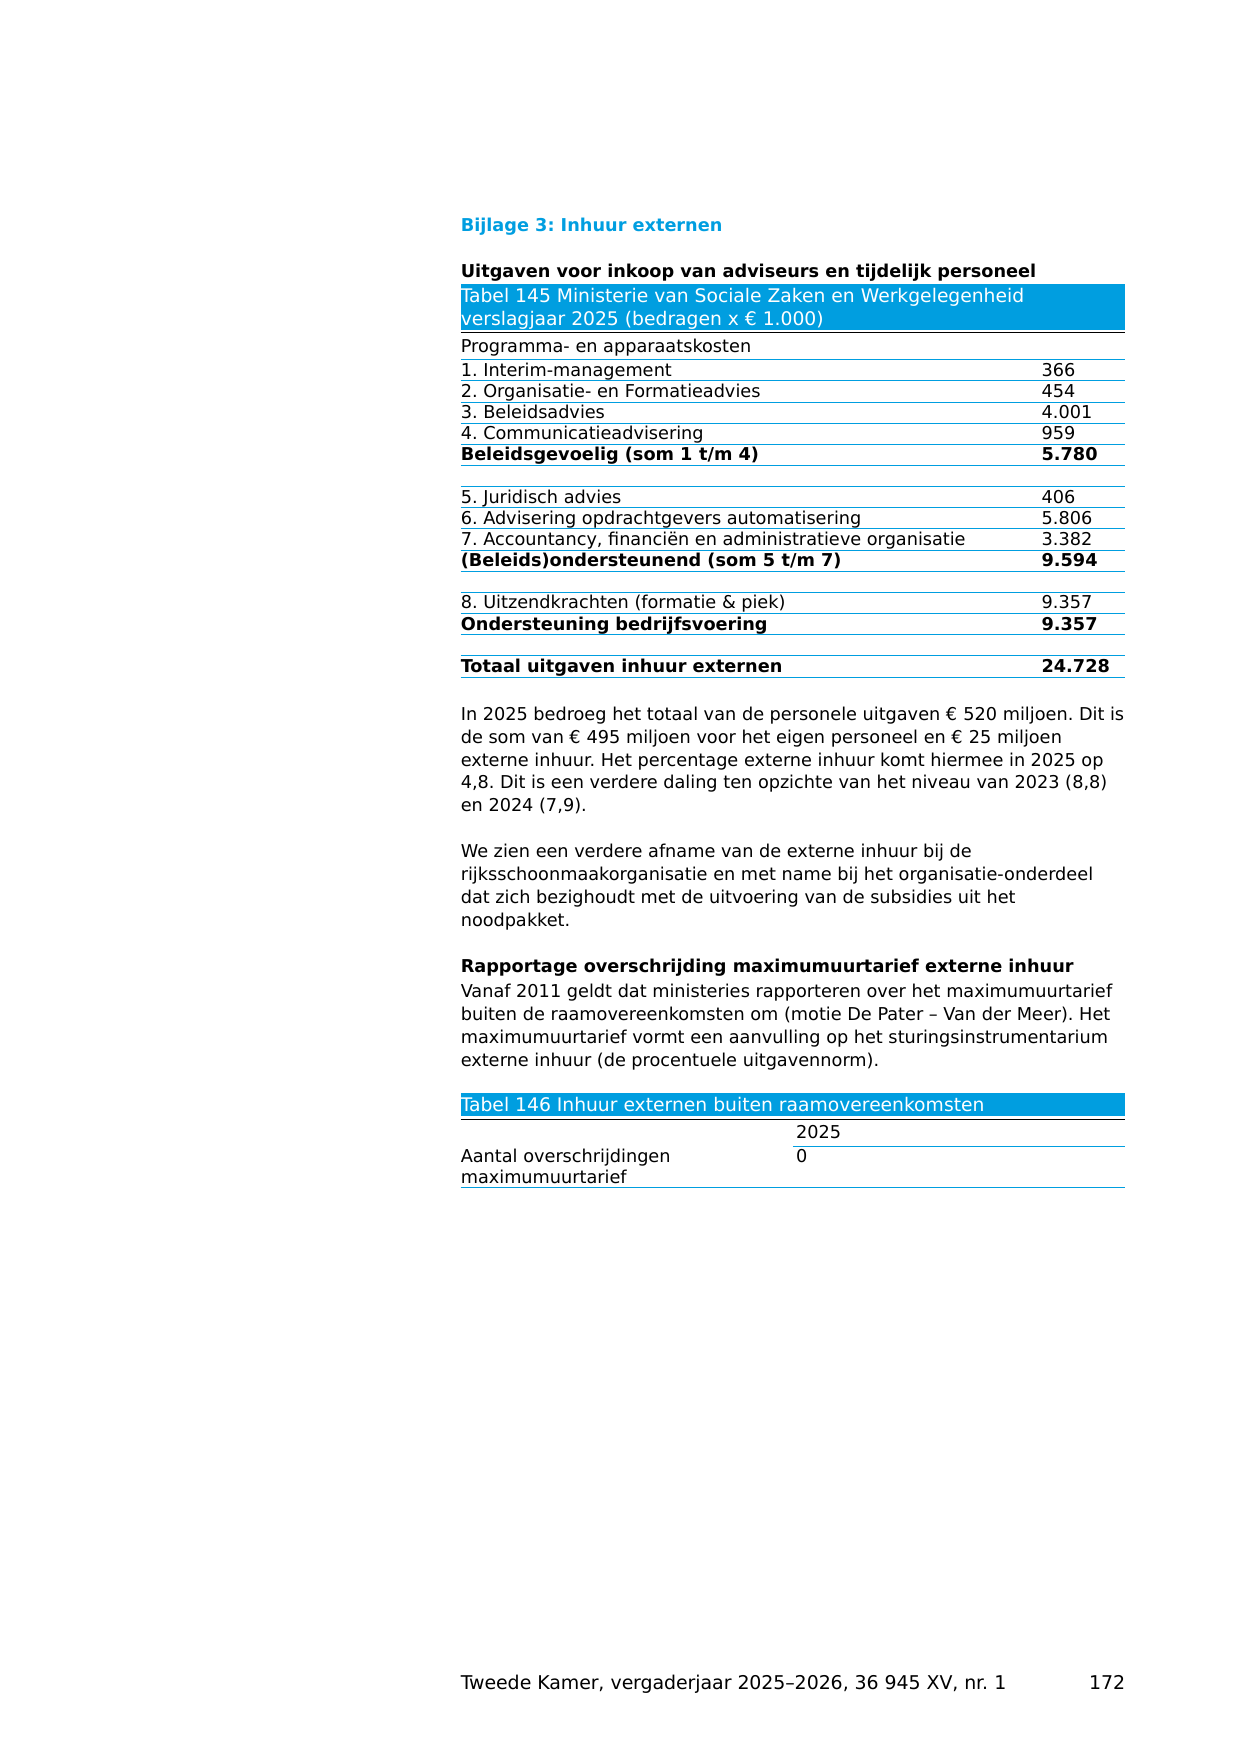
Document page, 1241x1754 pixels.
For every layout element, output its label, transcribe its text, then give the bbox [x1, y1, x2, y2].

table_cell 2. Organisatie- en Formatieadvies [461, 381, 1038, 401]
table_cell 24.728 [1039, 656, 1125, 676]
table_cell (Beleids)ondersteunend (som 5 t/m 7) [461, 551, 1038, 571]
table_cell 454 [1039, 381, 1125, 401]
table_cell Programma- en apparaatskosten [461, 333, 1038, 359]
table_cell Totaal uitgaven inhuur externen [461, 656, 1038, 676]
table_cell Ondersteuning bedrijfsvoering [461, 614, 1038, 634]
table_cell [461, 572, 1038, 592]
table_cell [1039, 333, 1125, 359]
table_cell 8. Uitzendkrachten (formatie & piek) [461, 593, 1038, 613]
table_cell 3. Beleidsadvies [461, 403, 1038, 423]
text Rapportage overschrijding maximumuurtarief externe inhuur [461, 954, 1125, 977]
table_cell 0 [793, 1147, 1125, 1187]
table_cell Beleidsgevoelig (som 1 t/m 4) [461, 445, 1038, 465]
table_cell 1. Interim-management [461, 360, 1038, 380]
table_cell 366 [1039, 360, 1125, 380]
table_cell 5. Juridisch advies [461, 487, 1038, 507]
table_cell 406 [1039, 487, 1125, 507]
table_cell 3.382 [1039, 529, 1125, 549]
text In 2025 bedroeg het totaal van de personele uitgaven € 520 miljoen. Dit is de som van € 495 miljoen voor het eigen personeel en € 25 miljoen externe inhuur. Het percentage externe inhuur komt hiermee in 2025 op 4,8. Dit is een verdere daling ten opzichte van het niveau van 2023 (8,8) en 2024 (7,9). [461, 702, 1125, 816]
title Bijlage 3: Inhuur externen [461, 213, 1125, 236]
table_cell 5.806 [1039, 508, 1125, 528]
table_cell 959 [1039, 424, 1125, 444]
table_cell 9.357 [1039, 593, 1125, 613]
table_cell [461, 1120, 793, 1146]
table_cell 4.001 [1039, 403, 1125, 423]
text Vanaf 2011 geldt dat ministeries rapporteren over het maximumuurtarief buiten de raamovereenkomsten om (motie De Pater – Van der Meer). Het maximumuurtarief vormt een aanvulling op het sturingsinstrumentarium externe inhuur (de procentuele uitgavennorm). [461, 979, 1125, 1071]
table_cell 9.357 [1039, 614, 1125, 634]
table_cell 2025 [793, 1120, 1125, 1146]
table_cell 7. Accountancy, financiën en administratieve organisatie [461, 529, 1038, 549]
table_cell [1039, 466, 1125, 486]
table_cell [1039, 572, 1125, 592]
table_cell [1039, 635, 1125, 655]
table_cell 4. Communicatieadvisering [461, 424, 1038, 444]
table_cell Aantal overschrijdingen maximumuurtarief [461, 1146, 793, 1187]
table_cell [461, 466, 1038, 486]
table_cell 5.780 [1039, 445, 1125, 465]
table_cell 9.594 [1039, 551, 1125, 571]
text Uitgaven voor inkoop van adviseurs en tijdelijk personeel [461, 259, 1125, 282]
text We zien een verdere afname van de externe inhuur bij de rijksschoonmaakorganisatie en met name bij het organisatie-onderdeel dat zich bezighoudt met de uitvoering van de subsidies uit het noodpakket. [461, 839, 1125, 931]
table_cell [461, 635, 1038, 655]
table_cell 6. Advisering opdrachtgevers automatisering [461, 508, 1038, 528]
